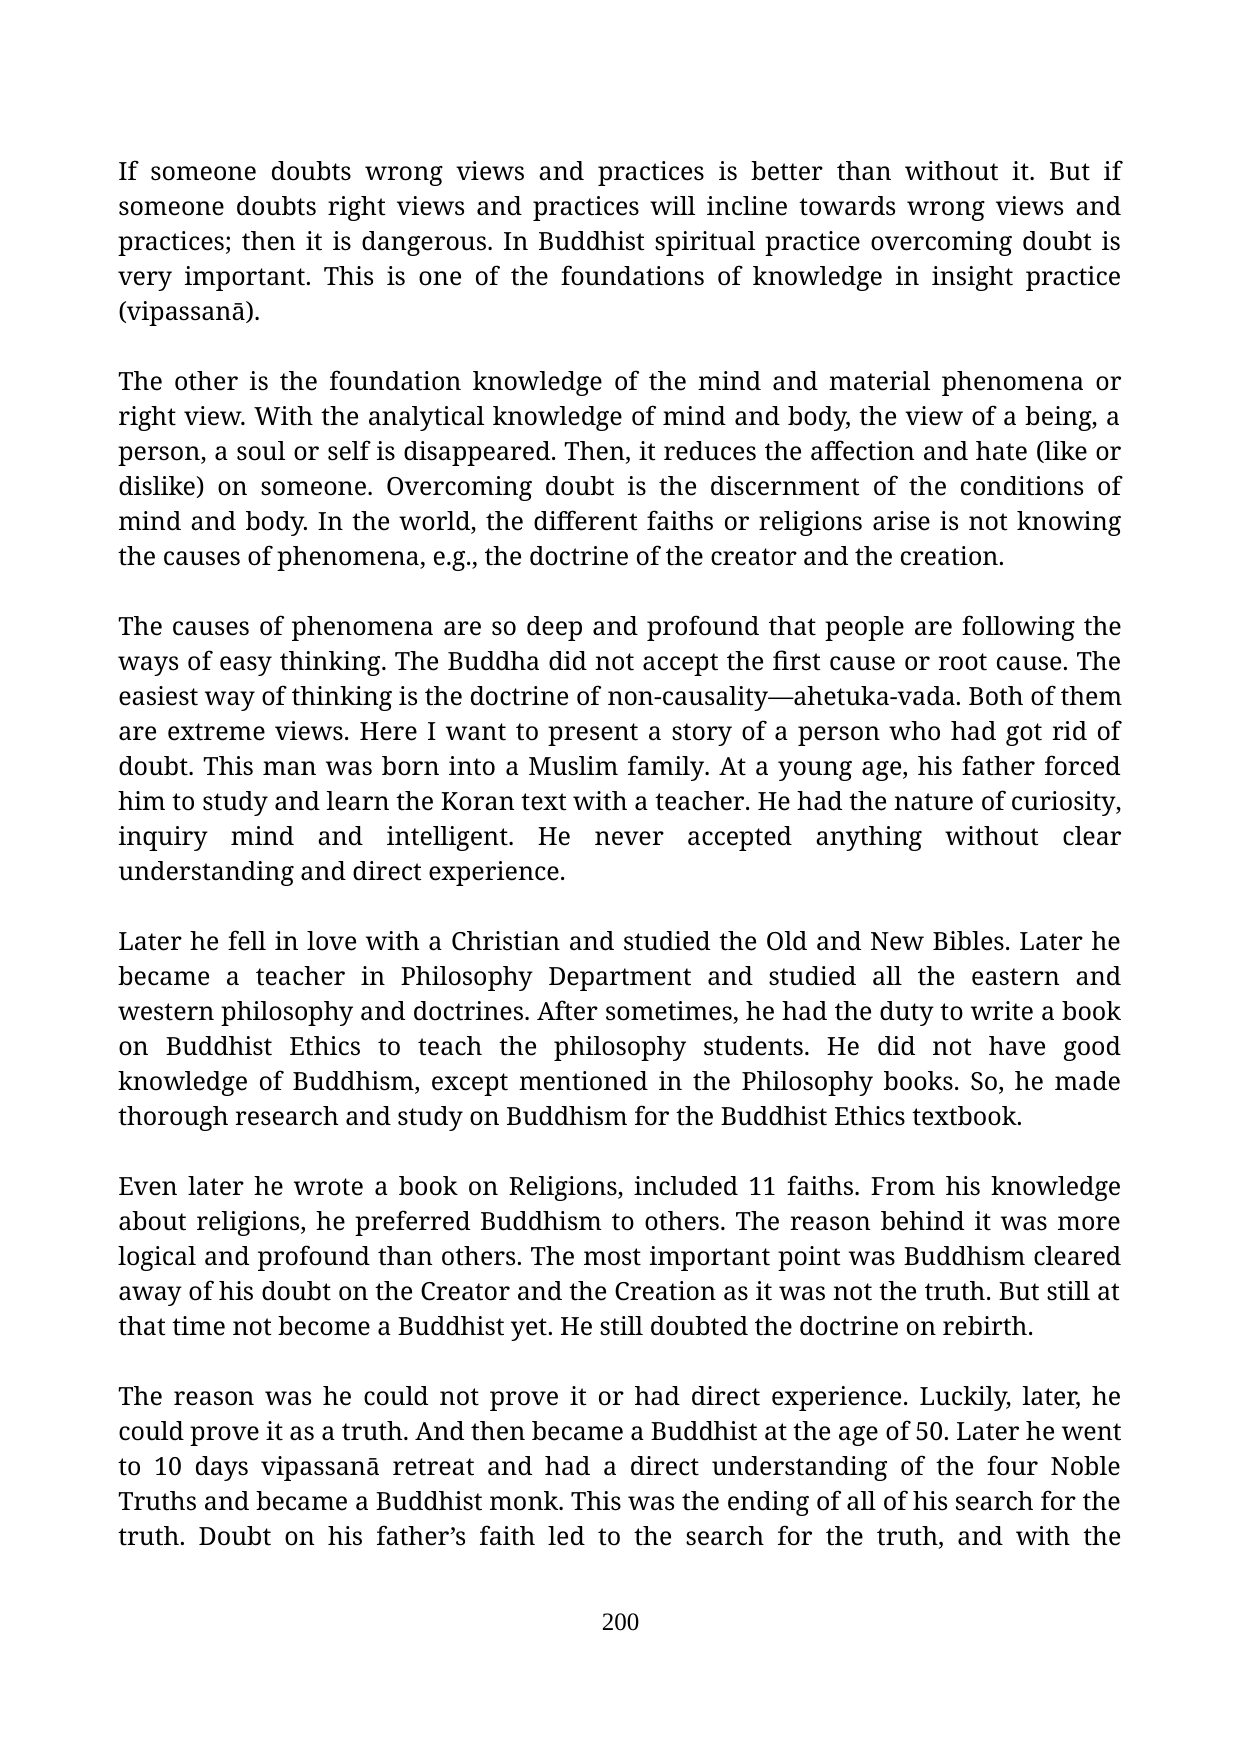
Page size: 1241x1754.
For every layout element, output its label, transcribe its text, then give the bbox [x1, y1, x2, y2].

text If someone doubts wrong views and practices is better than without it. But if someone doubts right views and practices will incline towards wrong views and practices; then it is dangerous. In Buddhist spiritual practice overcoming doubt is very important. This is one of the foundations of knowledge in insight practice (vipassanā). The other is the foundation knowledge of the mind and material phenomena or right view. With the analytical knowledge of mind and body, the view of a being, a person, a soul or self is disappeared. Then, it reduces the affection and hate (like or dislike) on someone. Overcoming doubt is the discernment of the conditions of mind and body. In the world, the different faiths or religions arise is not knowing the causes of phenomena, e.g., the doctrine of the creator and the creation. The causes of phenomena are so deep and profound that people are following the ways of easy thinking. The Buddha did not accept the first cause or root cause. The easiest way of thinking is the doctrine of non-causality—ahetuka-vada. Both of them are extreme views. Here I want to present a story of a person who had got rid of doubt. This man was born into a Muslim family. At a young age, his father forced him to study and learn the Koran text with a teacher. He had the nature of curiosity, inquiry mind and intelligent. He never accepted anything without clear understanding and direct experience. Later he fell in love with a Christian and studied the Old and New Bibles. Later he became a teacher in Philosophy Department and studied all the eastern and western philosophy and doctrines. After sometimes, he had the duty to write a book on Buddhist Ethics to teach the philosophy students. He did not have good knowledge of Buddhism, except mentioned in the Philosophy books. So, he made thorough research and study on Buddhism for the Buddhist Ethics textbook. Even later he wrote a book on Religions, included 11 faiths. From his knowledge about religions, he preferred Buddhism to others. The reason behind it was more logical and profound than others. The most important point was Buddhism cleared away of his doubt on the Creator and the Creation as it was not the truth. But still at that time not become a Buddhist yet. He still doubted the doctrine on rebirth. The reason was he could not prove it or had direct experience. Luckily, later, he could prove it as a truth. And then became a Buddhist at the age of 50. Later he went to 10 days vipassanā retreat and had a direct understanding of the four Noble Truths and became a Buddhist monk. This was the ending of all of his search for the truth. Doubt on his father’s faith led to the search for the truth, and with the [118, 118, 1122, 1553]
